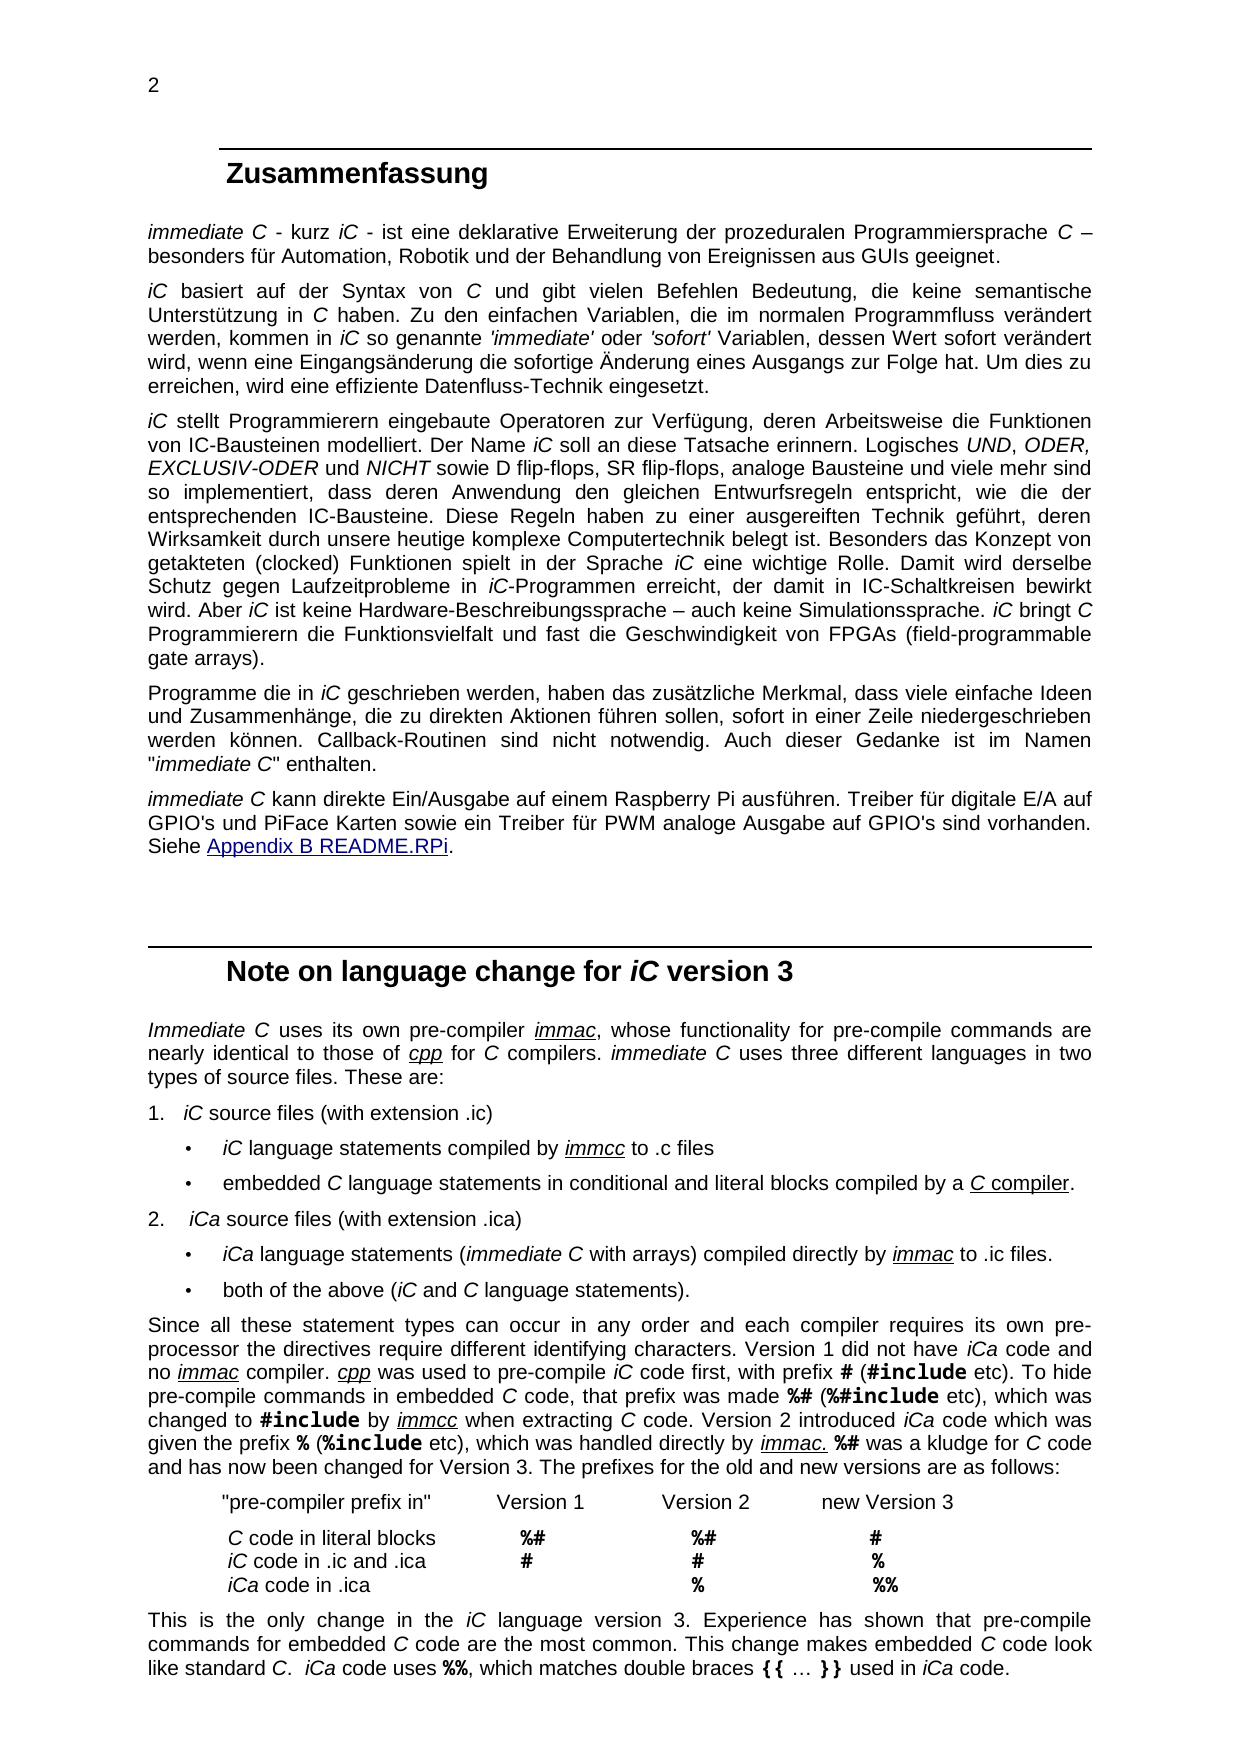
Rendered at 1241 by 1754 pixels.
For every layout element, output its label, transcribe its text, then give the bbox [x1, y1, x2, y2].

text 1. iC source files (with extension .ic) [148, 1101, 1092, 1125]
text Programme die in iC geschrieben werden, haben das zusätzliche Merkmal, dass viele einfache Ideen und Zusammenhänge, die zu direkten Aktionen führen sollen, sofort in einer Zeile niedergeschrieben werden können. Callback-Routinen sind nicht notwendig. Auch dieser Gedanke ist im Namen "immediate C" enthalten. [148, 681, 1092, 776]
text "pre-compiler prefix in" Version 1 Version 2 new Version 3 [222, 1491, 1092, 1514]
list embedded C language statements in conditional and literal blocks compiled by a C compiler. [185, 1172, 1092, 1196]
text iCa code in .ica % %% [222, 1573, 1092, 1597]
text iC stellt Programmierern eingebaute Operatoren zur Verfügung, deren Arbeitsweise die Funktionen von IC-Bausteinen modelliert. Der Name iC soll an diese Tatsache erinnern. Logisches UND, ODER, EXCLUSIV-ODER und NICHT sowie D flip-flops, SR flip-flops, analoge Bausteine und viele mehr sind so implementiert, dass deren Anwendung den gleichen Entwurfsregeln entspricht, wie die der entsprechenden IC-Bausteine. Diese Regeln haben zu einer ausgereiften Technik geführt, deren Wirksamkeit durch unsere heutige komplexe Computertechnik belegt ist. Besonders das Konzept von getakteten (clocked) Funktionen spielt in der Sprache iC eine wichtige Rolle. Damit wird derselbe Schutz gegen Laufzeitprobleme in iC-Programmen erreicht, der damit in IC-Schaltkreisen bewirkt wird. Aber iC ist keine Hardware-Beschreibungssprache – auch keine Simulationssprache. iC bringt C Programmierern die Funktionsvielfalt und fast die Geschwindigkeit von FPGAs (field-programmable gate arrays). [148, 409, 1092, 670]
list iC language statements compiled by immcc to .c files [185, 1136, 1092, 1160]
text This is the only change in the iC language version 3. Experience has shown that pre-compile commands for embedded C code are the most common. This change makes embedded C code look like standard C. iCa code uses %%, which matches double braces {{ … }} used in iCa code. [148, 1609, 1092, 1680]
text 2. iCa source files (with extension .ica) [148, 1207, 1092, 1231]
text iC code in .ic and .ica # # % [222, 1550, 1092, 1573]
text Immediate C uses its own pre-compiler immac, whose functionality for pre-compile commands are nearly identical to those of cpp for C compilers. immediate C uses three different languages in two types of source files. These are: [148, 1018, 1092, 1089]
list iCa language statements (immediate C with arrays) compiled directly by immac to .ic files. [185, 1243, 1092, 1266]
text iC basiert auf der Syntax von C und gibt vielen Befehlen Bedeutung, die keine semantische Unterstützung in C haben. Zu den einfachen Variablen, die im normalen Programmfluss verändert werden, kommen in iC so genannte 'immediate' oder 'sofort' Variablen, dessen Wert sofort verändert wird, wenn eine Eingangsänderung die sofortige Änderung eines Ausgangs zur Folge hat. Um dies zu erreichen, wird eine effiziente Datenfluss-Technik eingesetzt. [148, 279, 1092, 398]
text immediate C kann direkte Ein/Ausgabe auf einem Raspberry Pi ausführen. Treiber für digitale E/A auf GPIO's und PiFace Karten sowie ein Treiber für PWM analoge Ausgabe auf GPIO's sind vorhanden. Siehe Appendix B README.RPi. [148, 788, 1092, 859]
list both of the above (iC and C language statements). [185, 1278, 1092, 1302]
text C code in literal blocks %# %# # [222, 1526, 1092, 1550]
subtitle Zusammenfassung [218, 149, 1092, 197]
text Since all these statement types can occur in any order and each compiler requires its own pre-processor the directives require different identifying characters. Version 1 did not have iCa code and no immac compiler. cpp was used to pre-compile iC code first, with prefix # (#include etc). To hide pre-compile commands in embedded C code, that prefix was made %# (%#include etc), which was changed to #include by immcc when extracting C code. Version 2 introduced iCa code which was given the prefix % (%include etc), which was handled directly by immac. %# was a kludge for C code and has now been changed for Version 3. The prefixes for the old and new versions are as follows: [148, 1313, 1092, 1479]
subtitle Note on language change for iC version 3 [148, 948, 1092, 995]
text immediate C - kurz iC - ist eine deklarative Erweiterung der prozeduralen Programmiersprache C – besonders für Automation, Robotik und der Behandlung von Ereignissen aus GUIs geeignet. [148, 221, 1092, 268]
